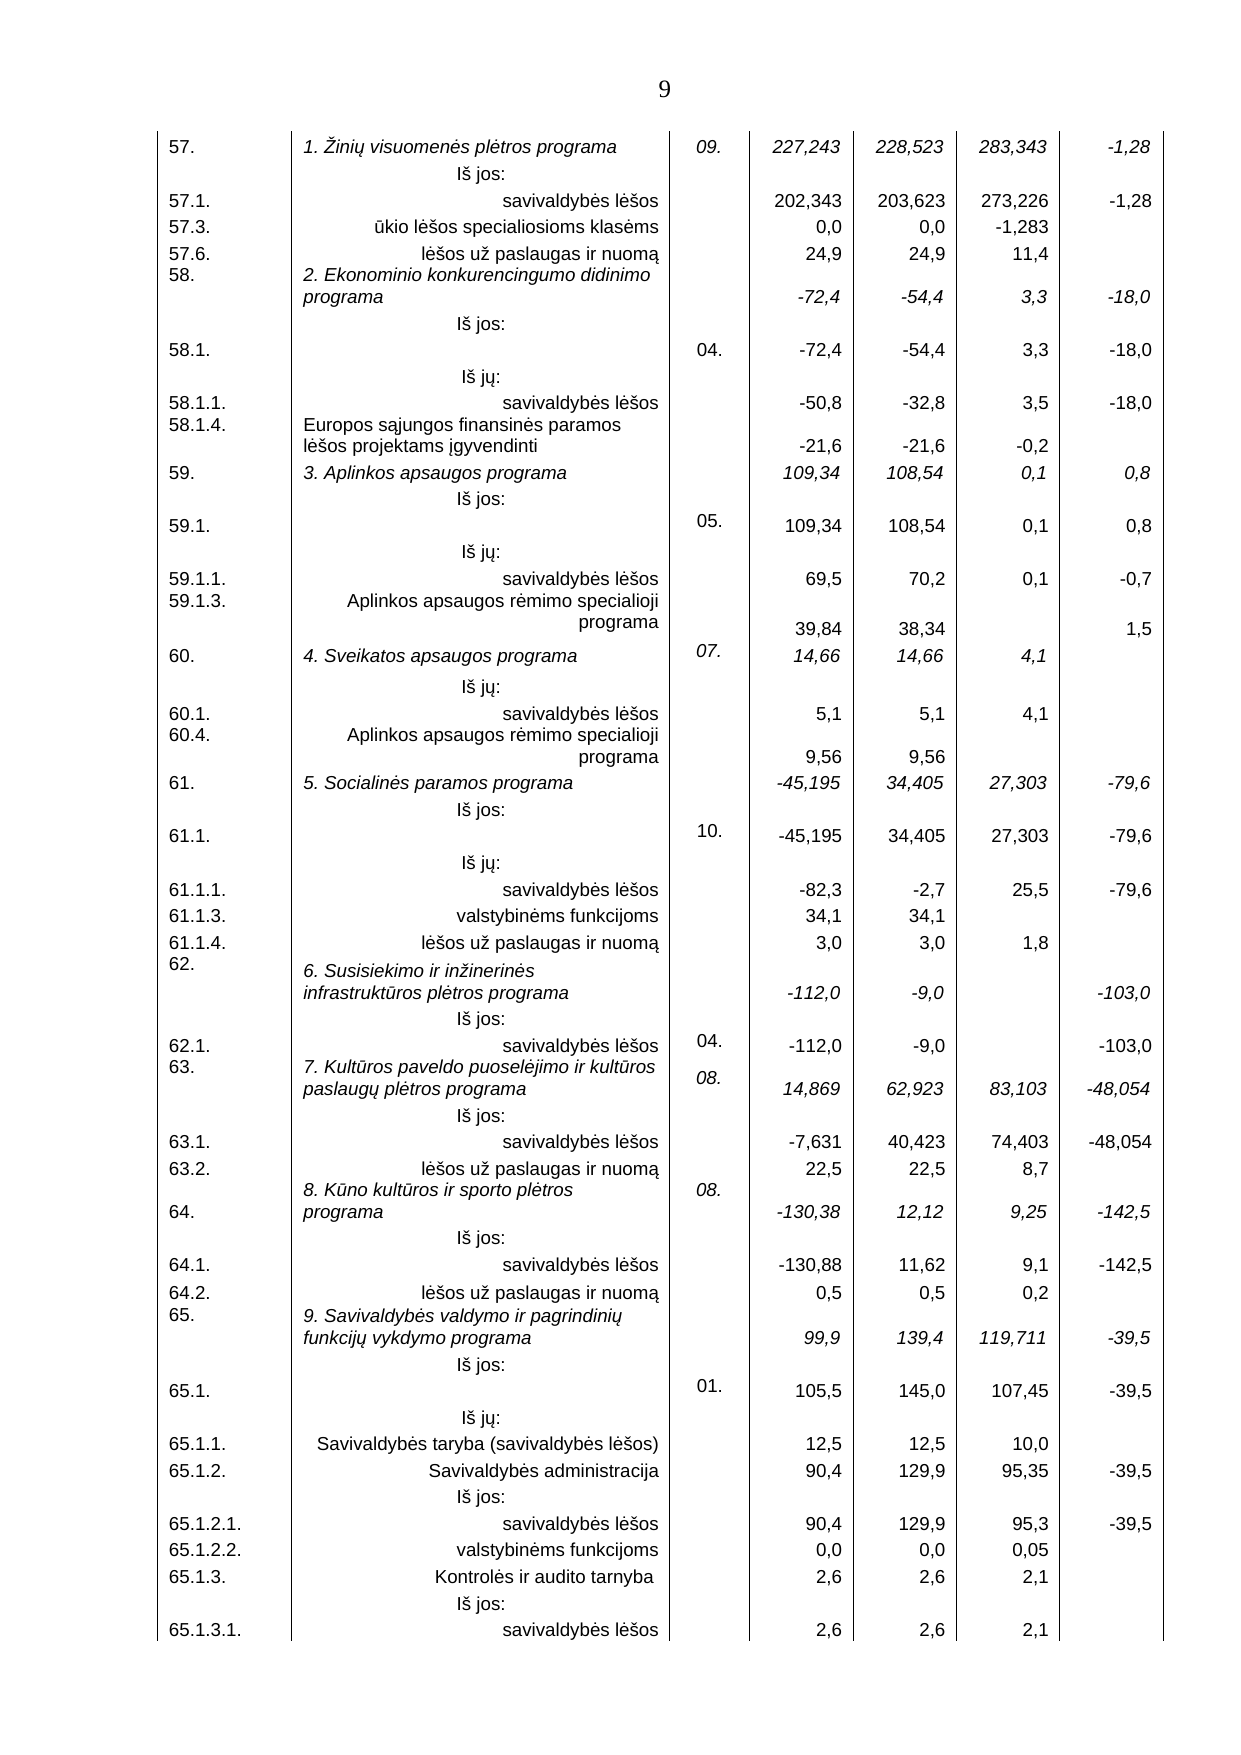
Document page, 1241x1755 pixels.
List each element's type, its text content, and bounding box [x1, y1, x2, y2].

table_cell -7,631 [750, 1126, 853, 1152]
table_cell 11,4 [957, 238, 1059, 264]
table_cell 108,54 [854, 457, 956, 483]
table_cell [957, 1348, 1059, 1375]
table_cell [957, 1222, 1059, 1249]
table_cell [957, 1481, 1059, 1508]
table_cell 129,9 [854, 1508, 956, 1534]
table_cell [1060, 1481, 1163, 1508]
table_cell 2,6 [750, 1614, 853, 1641]
table_cell 58.1. [158, 334, 291, 360]
table_cell [750, 307, 853, 334]
table_cell 65.1.2.1. [158, 1508, 291, 1534]
table_cell -112,0 [750, 1030, 853, 1056]
table_cell 58.1.4. [158, 414, 291, 457]
table_cell [1060, 307, 1163, 334]
table_cell [670, 953, 749, 1003]
table_cell 65.1. [158, 1375, 291, 1401]
table_cell [1060, 1614, 1163, 1641]
table_cell 63. [158, 1056, 291, 1099]
table_cell 57. [158, 131, 291, 158]
table_cell [1060, 900, 1163, 927]
table_cell 95,3 [957, 1508, 1059, 1534]
table_cell -1,283 [957, 211, 1059, 238]
table_cell Iš jų: [292, 536, 669, 563]
table_cell [158, 536, 291, 563]
table_cell [670, 1481, 749, 1508]
table_cell -130,88 [750, 1249, 853, 1275]
table_cell 2,1 [957, 1614, 1059, 1641]
table_cell 7. Kultūros paveldo puoselėjimo ir kultūros paslaugų plėtros programa [292, 1056, 669, 1099]
table_cell [670, 1275, 749, 1303]
table_cell 14,66 [750, 640, 853, 666]
table_cell Iš jų: [292, 360, 669, 387]
table_cell [957, 724, 1059, 767]
table_cell 5,1 [750, 698, 853, 724]
table_cell -2,7 [854, 874, 956, 900]
table_cell 0,8 [1060, 510, 1163, 536]
table_cell 57.3. [158, 211, 291, 238]
table_cell [1060, 360, 1163, 387]
table_cell -103,0 [1060, 953, 1163, 1003]
table_cell [670, 927, 749, 953]
table_cell -1,28 [1060, 131, 1163, 158]
table_cell [750, 1099, 853, 1126]
table_cell 227,243 [750, 131, 853, 158]
table_cell 4. Sveikatos apsaugos programa [292, 640, 669, 666]
table_cell [670, 590, 749, 639]
table_cell [670, 1508, 749, 1534]
table_cell 145,0 [854, 1375, 956, 1401]
table_cell [670, 307, 749, 334]
table_cell 34,405 [854, 767, 956, 794]
table_cell [854, 1003, 956, 1030]
table_cell [957, 307, 1059, 334]
table_cell -112,0 [750, 953, 853, 1003]
table_cell [1060, 724, 1163, 767]
table_cell [1060, 414, 1163, 457]
table_cell [670, 1428, 749, 1454]
table_cell [750, 1401, 853, 1428]
table_cell 10. [670, 820, 749, 847]
table_cell [670, 264, 749, 307]
table_cell [854, 1401, 956, 1428]
table_cell 10,0 [957, 1428, 1059, 1454]
table_cell -79,6 [1060, 767, 1163, 794]
table_cell lėšos už paslaugas ir nuomą [292, 238, 669, 264]
table_cell [670, 1455, 749, 1481]
table_cell 203,623 [854, 185, 956, 211]
table_cell -48,054 [1060, 1056, 1163, 1099]
table_cell [1060, 1561, 1163, 1587]
table_cell [854, 307, 956, 334]
table_cell savivaldybės lėšos [292, 1249, 669, 1275]
table_cell [670, 1099, 749, 1126]
table_cell -130,38 [750, 1179, 853, 1222]
table_cell -21,6 [854, 414, 956, 457]
table_cell 3,3 [957, 264, 1059, 307]
table_cell Iš jų: [292, 847, 669, 873]
table_cell 202,343 [750, 185, 853, 211]
table_cell Iš jos: [292, 794, 669, 820]
table_cell Iš jų: [292, 1401, 669, 1428]
table_cell 139,4 [854, 1304, 956, 1348]
table_cell 63.1. [158, 1126, 291, 1152]
table_cell 59. [158, 457, 291, 483]
table_cell 0,2 [957, 1275, 1059, 1303]
table_cell 2. Ekonominio konkurencingumo didinimo programa [292, 264, 669, 307]
table_cell Iš jos: [292, 483, 669, 510]
table_cell -45,195 [750, 767, 853, 794]
table_cell 01. [670, 1375, 749, 1401]
table_cell 3,0 [750, 927, 853, 953]
table_cell 3,3 [957, 334, 1059, 360]
table_cell 22,5 [854, 1153, 956, 1179]
table_cell [957, 953, 1059, 1003]
table_cell valstybinėms funkcijoms [292, 1534, 669, 1561]
table_cell 1,5 [1060, 590, 1163, 639]
table_cell [1060, 536, 1163, 563]
table_cell -72,4 [750, 264, 853, 307]
table_cell 65.1.2. [158, 1455, 291, 1481]
table_cell 5. Socialinės paramos programa [292, 767, 669, 794]
table_cell [957, 1401, 1059, 1428]
table_cell Aplinkos apsaugos rėmimo specialioji programa [292, 590, 669, 639]
table_cell 0,5 [854, 1275, 956, 1303]
table_cell 1,8 [957, 927, 1059, 953]
table_cell [670, 1534, 749, 1561]
table_cell [158, 1401, 291, 1428]
table_cell [158, 794, 291, 820]
table_cell [1060, 238, 1163, 264]
table_cell [854, 158, 956, 184]
table_cell lėšos už paslaugas ir nuomą [292, 1153, 669, 1179]
table_cell [750, 1481, 853, 1508]
table_cell 27,303 [957, 767, 1059, 794]
table_cell [1060, 1099, 1163, 1126]
table_cell 283,343 [957, 131, 1059, 158]
table_cell 0,1 [957, 510, 1059, 536]
table_cell 62. [158, 953, 291, 1003]
table_cell 12,5 [750, 1428, 853, 1454]
table_cell [957, 1030, 1059, 1056]
table_cell [957, 1099, 1059, 1126]
table_cell 38,34 [854, 590, 956, 639]
table_cell [670, 1222, 749, 1249]
table_cell -39,5 [1060, 1304, 1163, 1348]
table_cell 61. [158, 767, 291, 794]
table_cell [957, 536, 1059, 563]
table_cell -82,3 [750, 874, 853, 900]
table_cell 12,5 [854, 1428, 956, 1454]
table_cell [1060, 666, 1163, 697]
table_cell 99,9 [750, 1304, 853, 1348]
table_cell 59.1.3. [158, 590, 291, 639]
table_cell Iš jos: [292, 158, 669, 184]
table_cell [158, 307, 291, 334]
table_cell -79,6 [1060, 820, 1163, 847]
table_cell Aplinkos apsaugos rėmimo specialioji programa [292, 724, 669, 767]
table_cell 74,403 [957, 1126, 1059, 1152]
table_cell 2,1 [957, 1561, 1059, 1587]
table_cell 61.1.4. [158, 927, 291, 953]
table_cell savivaldybės lėšos [292, 1126, 669, 1152]
table_cell [1060, 1534, 1163, 1561]
table_cell Iš jos: [292, 1481, 669, 1508]
table_cell 2,6 [854, 1561, 956, 1587]
table_cell 61.1.1. [158, 874, 291, 900]
table_cell 0,0 [750, 1534, 853, 1561]
table_cell 09. [670, 131, 749, 158]
table_cell 64.1. [158, 1249, 291, 1275]
table_cell [854, 536, 956, 563]
table_cell [750, 158, 853, 184]
table_cell [1060, 927, 1163, 953]
table_cell 63.2. [158, 1153, 291, 1179]
table_cell 0,0 [750, 211, 853, 238]
table_cell Savivaldybės taryba (savivaldybės lėšos) [292, 1428, 669, 1454]
table_cell 4,1 [957, 640, 1059, 666]
table_cell 0,05 [957, 1534, 1059, 1561]
table_cell -39,5 [1060, 1508, 1163, 1534]
table_cell 65.1.3.1. [158, 1614, 291, 1641]
table_cell [158, 1481, 291, 1508]
table_cell [750, 1588, 853, 1614]
table_cell 65. [158, 1304, 291, 1348]
table_cell [670, 900, 749, 927]
table_cell 4,1 [957, 698, 1059, 724]
table_cell [957, 158, 1059, 184]
table_cell [158, 1003, 291, 1030]
table_cell 9,56 [750, 724, 853, 767]
table_cell 39,84 [750, 590, 853, 639]
table_cell [854, 1222, 956, 1249]
table_cell 0,1 [957, 457, 1059, 483]
table_cell [750, 483, 853, 510]
table_cell 14,66 [854, 640, 956, 666]
table_cell [957, 794, 1059, 820]
table_cell [750, 794, 853, 820]
table_cell [670, 1401, 749, 1428]
table_cell [1060, 1588, 1163, 1614]
table_cell 57.6. [158, 238, 291, 264]
table_cell 57.1. [158, 185, 291, 211]
table_cell -54,4 [854, 334, 956, 360]
table_cell 34,405 [854, 820, 956, 847]
table_cell [670, 724, 749, 767]
table_cell [854, 1588, 956, 1614]
table_cell Iš jos: [292, 307, 669, 334]
table_cell [750, 847, 853, 873]
table_cell savivaldybės lėšos [292, 1030, 669, 1056]
table_cell 8,7 [957, 1153, 1059, 1179]
table_cell Europos sąjungos finansinės paramos lėšos projektams įgyvendinti [292, 414, 669, 457]
table_cell savivaldybės lėšos [292, 185, 669, 211]
table_cell 62.1. [158, 1030, 291, 1056]
table_cell 60.4. [158, 724, 291, 767]
table_cell 1. Žinių visuomenės plėtros programa [292, 131, 669, 158]
table_cell -54,4 [854, 264, 956, 307]
table_cell lėšos už paslaugas ir nuomą [292, 1275, 669, 1303]
table_cell 0,1 [957, 563, 1059, 589]
table_cell 25,5 [957, 874, 1059, 900]
table_cell 9,1 [957, 1249, 1059, 1275]
table_cell 9,25 [957, 1179, 1059, 1222]
table_cell [957, 900, 1059, 927]
table_cell Savivaldybės administracija [292, 1455, 669, 1481]
table_cell [1060, 847, 1163, 873]
table_cell -142,5 [1060, 1179, 1163, 1222]
table_cell [670, 1304, 749, 1348]
table_cell 109,34 [750, 457, 853, 483]
table_cell [1060, 1348, 1163, 1375]
table_cell 105,5 [750, 1375, 853, 1401]
table_cell Iš jos: [292, 1588, 669, 1614]
table_cell -21,6 [750, 414, 853, 457]
table_cell 8. Kūno kultūros ir sporto plėtros programa [292, 1179, 669, 1222]
table_cell [854, 483, 956, 510]
table_cell 04. [670, 1030, 749, 1056]
table_cell -48,054 [1060, 1126, 1163, 1152]
table_cell [158, 666, 291, 697]
table_cell [292, 510, 669, 536]
table_cell [670, 1003, 749, 1030]
table_cell savivaldybės lėšos [292, 698, 669, 724]
table_cell [750, 1348, 853, 1375]
table_cell savivaldybės lėšos [292, 874, 669, 900]
table_cell -9,0 [854, 953, 956, 1003]
table_cell [670, 211, 749, 238]
table_cell [292, 820, 669, 847]
table_cell savivaldybės lėšos [292, 563, 669, 589]
table_cell [957, 666, 1059, 697]
table_cell [854, 666, 956, 697]
table_cell Iš jų: [292, 666, 669, 697]
table_cell [957, 590, 1059, 639]
table_cell 40,423 [854, 1126, 956, 1152]
table_cell -32,8 [854, 387, 956, 413]
table_cell 107,45 [957, 1375, 1059, 1401]
table_cell 2,6 [854, 1614, 956, 1641]
table_cell -18,0 [1060, 334, 1163, 360]
table_cell [957, 360, 1059, 387]
table_cell [292, 334, 669, 360]
table_cell [854, 360, 956, 387]
table_cell [670, 1614, 749, 1641]
table_cell 90,4 [750, 1508, 853, 1534]
table_cell [854, 1099, 956, 1126]
table_cell 2,6 [750, 1561, 853, 1587]
table_cell 65.1.1. [158, 1428, 291, 1454]
table_cell -79,6 [1060, 874, 1163, 900]
table_cell 3. Aplinkos apsaugos programa [292, 457, 669, 483]
table_cell [1060, 640, 1163, 666]
table_cell lėšos už paslaugas ir nuomą [292, 927, 669, 953]
table_cell 70,2 [854, 563, 956, 589]
table_cell -9,0 [854, 1030, 956, 1056]
table_cell [750, 1222, 853, 1249]
table_cell 9,56 [854, 724, 956, 767]
table_cell [158, 847, 291, 873]
table_cell [1060, 1222, 1163, 1249]
table_cell [670, 1249, 749, 1275]
table_cell 59.1. [158, 510, 291, 536]
table_cell [957, 1003, 1059, 1030]
table_cell [854, 794, 956, 820]
table_cell [854, 1348, 956, 1375]
table_cell [957, 847, 1059, 873]
table_cell Iš jos: [292, 1348, 669, 1375]
table_cell 34,1 [854, 900, 956, 927]
table_cell 62,923 [854, 1056, 956, 1099]
table_cell 60.1. [158, 698, 291, 724]
table_cell 07. [670, 640, 749, 666]
table_cell 64. [158, 1179, 291, 1222]
table_cell -72,4 [750, 334, 853, 360]
table_cell [670, 698, 749, 724]
table_cell [854, 1481, 956, 1508]
table_cell 61.1. [158, 820, 291, 847]
table_cell [158, 1099, 291, 1126]
table_cell savivaldybės lėšos [292, 387, 669, 413]
table_cell [750, 1003, 853, 1030]
table_cell [670, 767, 749, 794]
table_cell 24,9 [854, 238, 956, 264]
table_cell -18,0 [1060, 264, 1163, 307]
table_cell 11,62 [854, 1249, 956, 1275]
table_cell [670, 847, 749, 873]
table_cell -0,7 [1060, 563, 1163, 589]
table_cell Iš jos: [292, 1003, 669, 1030]
table_cell 65.1.3. [158, 1561, 291, 1587]
table_cell 65.1.2.2. [158, 1534, 291, 1561]
table_cell [158, 158, 291, 184]
table_cell 58.1.1. [158, 387, 291, 413]
table_cell 119,711 [957, 1304, 1059, 1348]
table_cell [1060, 698, 1163, 724]
table_cell [854, 847, 956, 873]
table_cell -1,28 [1060, 185, 1163, 211]
table_cell 108,54 [854, 510, 956, 536]
table_cell 90,4 [750, 1455, 853, 1481]
table_cell [158, 1588, 291, 1614]
table_cell Iš jos: [292, 1099, 669, 1126]
table_cell [670, 185, 749, 211]
table_cell [670, 414, 749, 457]
table_cell savivaldybės lėšos [292, 1614, 669, 1641]
table_cell [158, 1222, 291, 1249]
table_cell [670, 1561, 749, 1587]
table_cell 34,1 [750, 900, 853, 927]
table_cell savivaldybės lėšos [292, 1508, 669, 1534]
table_cell 05. [670, 510, 749, 536]
table_cell 64.2. [158, 1275, 291, 1303]
table_cell 59.1.1. [158, 563, 291, 589]
table_cell 228,523 [854, 131, 956, 158]
table_cell [1060, 1275, 1163, 1303]
table_cell 08. [670, 1179, 749, 1222]
table_cell 04. [670, 334, 749, 360]
table_cell ūkio lėšos specialiosioms klasėms [292, 211, 669, 238]
table_cell 9. Savivaldybės valdymo ir pagrindinių funkcijų vykdymo programa [292, 1304, 669, 1348]
table_cell -50,8 [750, 387, 853, 413]
table_cell [1060, 794, 1163, 820]
table_cell [750, 360, 853, 387]
table_cell valstybinėms funkcijoms [292, 900, 669, 927]
table_cell [1060, 1003, 1163, 1030]
table_cell -103,0 [1060, 1030, 1163, 1056]
table_cell [750, 666, 853, 697]
table_cell [670, 483, 749, 510]
table_cell [670, 387, 749, 413]
table_cell 109,34 [750, 510, 853, 536]
table_cell 6. Susisiekimo ir inžinerinės infrastruktūros plėtros programa [292, 953, 669, 1003]
table_cell Kontrolės ir audito tarnyba [292, 1561, 669, 1587]
table_cell 0,0 [854, 1534, 956, 1561]
table_cell 22,5 [750, 1153, 853, 1179]
table_cell [670, 360, 749, 387]
table_cell [1060, 1428, 1163, 1454]
table_cell 60. [158, 640, 291, 666]
table_cell [1060, 1153, 1163, 1179]
table_cell 0,8 [1060, 457, 1163, 483]
table_cell [670, 1348, 749, 1375]
table_cell 3,0 [854, 927, 956, 953]
table_cell [670, 158, 749, 184]
table_cell [158, 1348, 291, 1375]
table_cell [1060, 211, 1163, 238]
table_cell [1060, 1401, 1163, 1428]
table_cell 08. [670, 1056, 749, 1099]
table_cell [670, 874, 749, 900]
table_cell [1060, 158, 1163, 184]
table_cell [670, 238, 749, 264]
table_cell 12,12 [854, 1179, 956, 1222]
table_cell 273,226 [957, 185, 1059, 211]
table_cell 14,869 [750, 1056, 853, 1099]
table_cell 129,9 [854, 1455, 956, 1481]
table_cell [750, 536, 853, 563]
table_cell -39,5 [1060, 1375, 1163, 1401]
table_cell 27,303 [957, 820, 1059, 847]
table_cell [670, 536, 749, 563]
table_cell -142,5 [1060, 1249, 1163, 1275]
table_cell [957, 1588, 1059, 1614]
table_cell [670, 1588, 749, 1614]
table_cell [670, 794, 749, 820]
table_cell [1060, 483, 1163, 510]
table_cell 58. [158, 264, 291, 307]
table_cell [292, 1375, 669, 1401]
table_cell [670, 666, 749, 697]
table_cell 0,5 [750, 1275, 853, 1303]
table_cell [670, 1153, 749, 1179]
table_cell 3,5 [957, 387, 1059, 413]
table_cell -0,2 [957, 414, 1059, 457]
table_cell [670, 563, 749, 589]
table_cell 69,5 [750, 563, 853, 589]
table_cell [670, 457, 749, 483]
table_cell 95,35 [957, 1455, 1059, 1481]
table_cell [957, 483, 1059, 510]
table_cell -39,5 [1060, 1455, 1163, 1481]
table_cell 83,103 [957, 1056, 1059, 1099]
table_cell Iš jos: [292, 1222, 669, 1249]
table_cell [670, 1126, 749, 1152]
table_cell 24,9 [750, 238, 853, 264]
table_cell 0,0 [854, 211, 956, 238]
table_cell -45,195 [750, 820, 853, 847]
table_cell -18,0 [1060, 387, 1163, 413]
table_cell [158, 360, 291, 387]
table_cell 5,1 [854, 698, 956, 724]
table_cell [158, 483, 291, 510]
table_cell 61.1.3. [158, 900, 291, 927]
